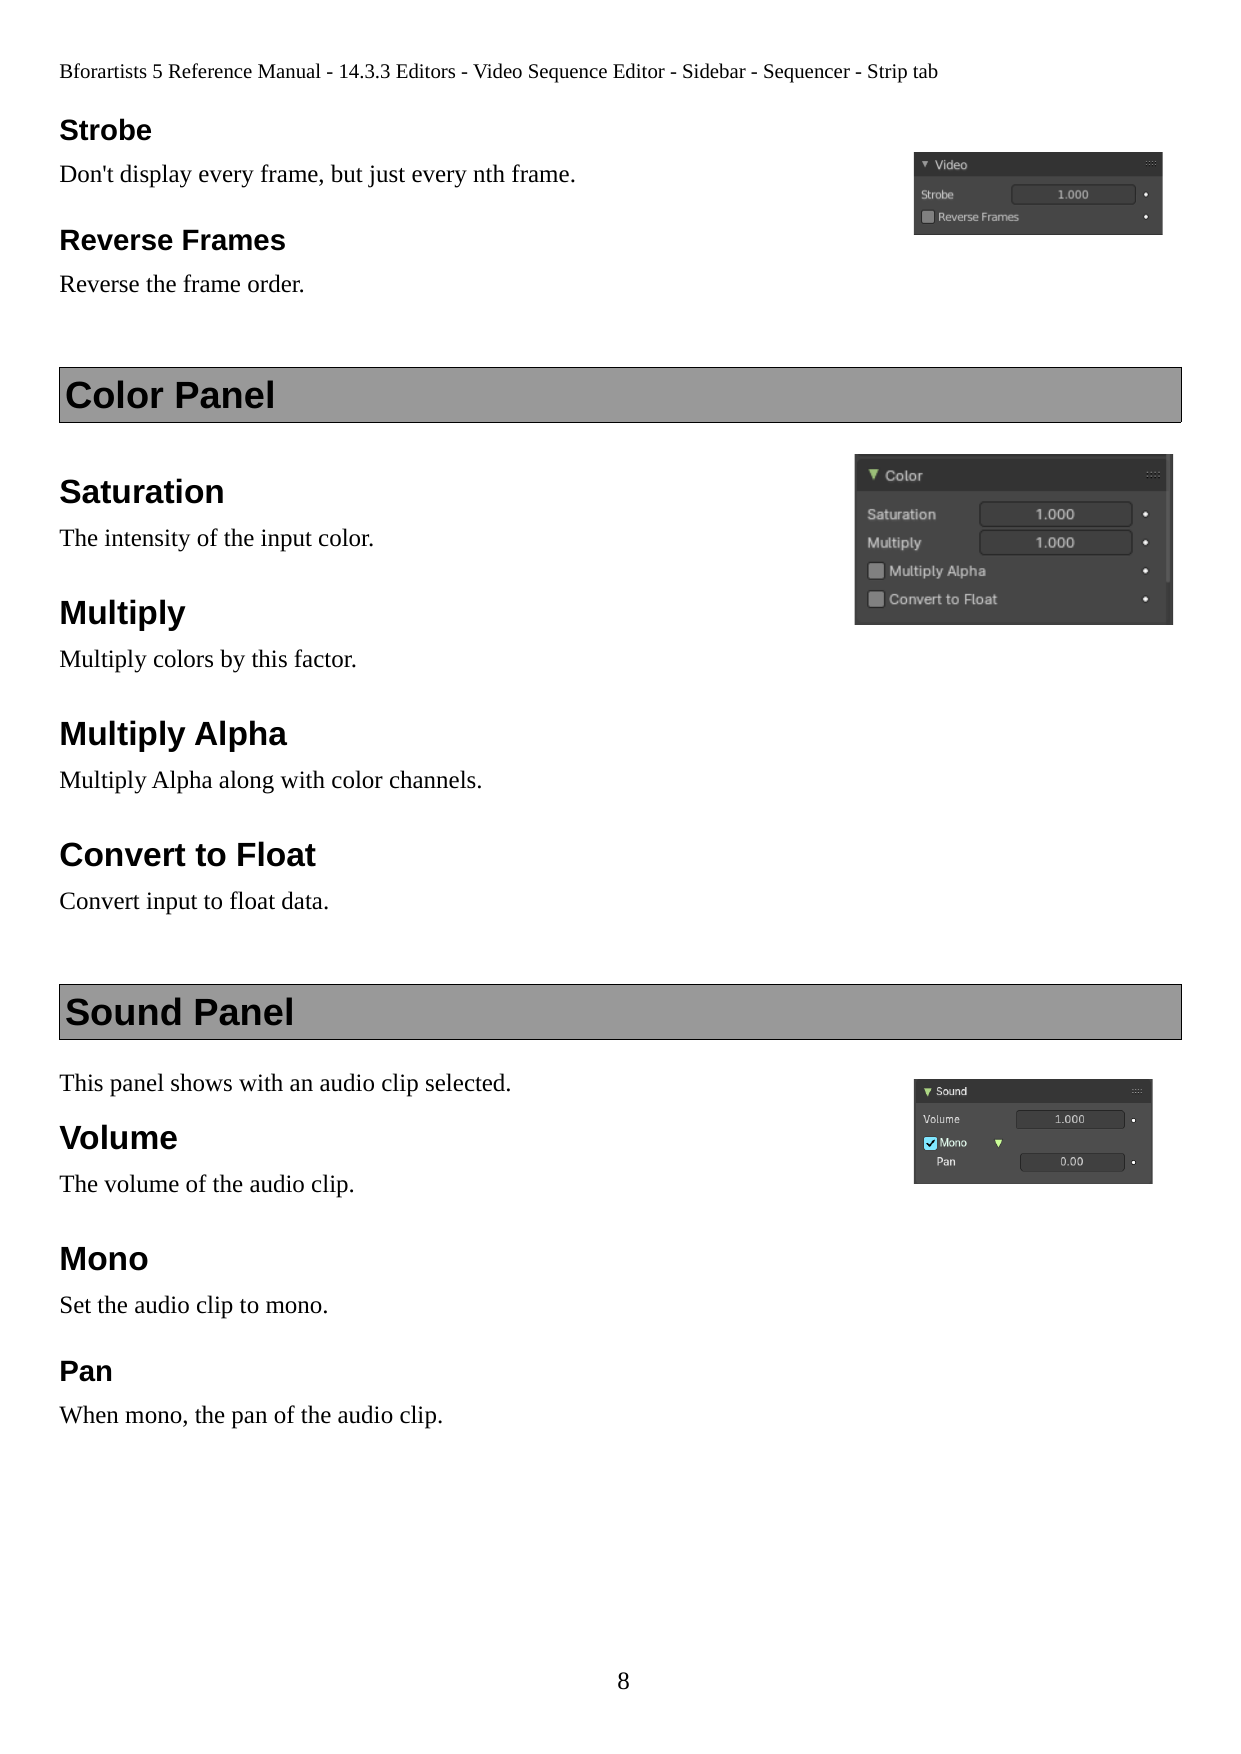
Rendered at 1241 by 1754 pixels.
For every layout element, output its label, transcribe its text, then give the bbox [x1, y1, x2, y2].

text The intensity of the input color. [59, 523, 854, 552]
subtitle Saturation [59, 472, 854, 510]
picture [913, 152, 1163, 235]
picture [854, 454, 1174, 625]
subtitle Reverse Frames [59, 222, 1181, 256]
text Convert input to float data. [59, 886, 1181, 915]
table_header Sound Panel [60, 985, 1181, 1039]
subtitle Convert to Float [59, 835, 1181, 873]
subtitle Mono [59, 1239, 1181, 1277]
text Set the audio clip to mono. [59, 1290, 1181, 1319]
text This panel shows with an audio clip selected. [59, 1068, 1181, 1097]
text When mono, the pan of the audio clip. [59, 1400, 1181, 1429]
table_header Color Panel [60, 368, 1181, 422]
subtitle [1174, 472, 1181, 510]
subtitle Multiply [59, 593, 1181, 631]
subtitle [1153, 1118, 1181, 1156]
subtitle Multiply Alpha [59, 714, 1181, 752]
text Don't display every frame, but just every nth frame. [59, 159, 913, 188]
subtitle Volume [59, 1118, 913, 1156]
text The volume of the audio clip. [59, 1169, 1181, 1198]
text Multiply Alpha along with color channels. [59, 765, 1181, 794]
text Multiply colors by this factor. [59, 644, 1181, 673]
subtitle Strobe [59, 113, 1181, 146]
text Reverse the frame order. [59, 269, 1181, 297]
picture [913, 1079, 1153, 1184]
subtitle Pan [59, 1354, 1181, 1387]
